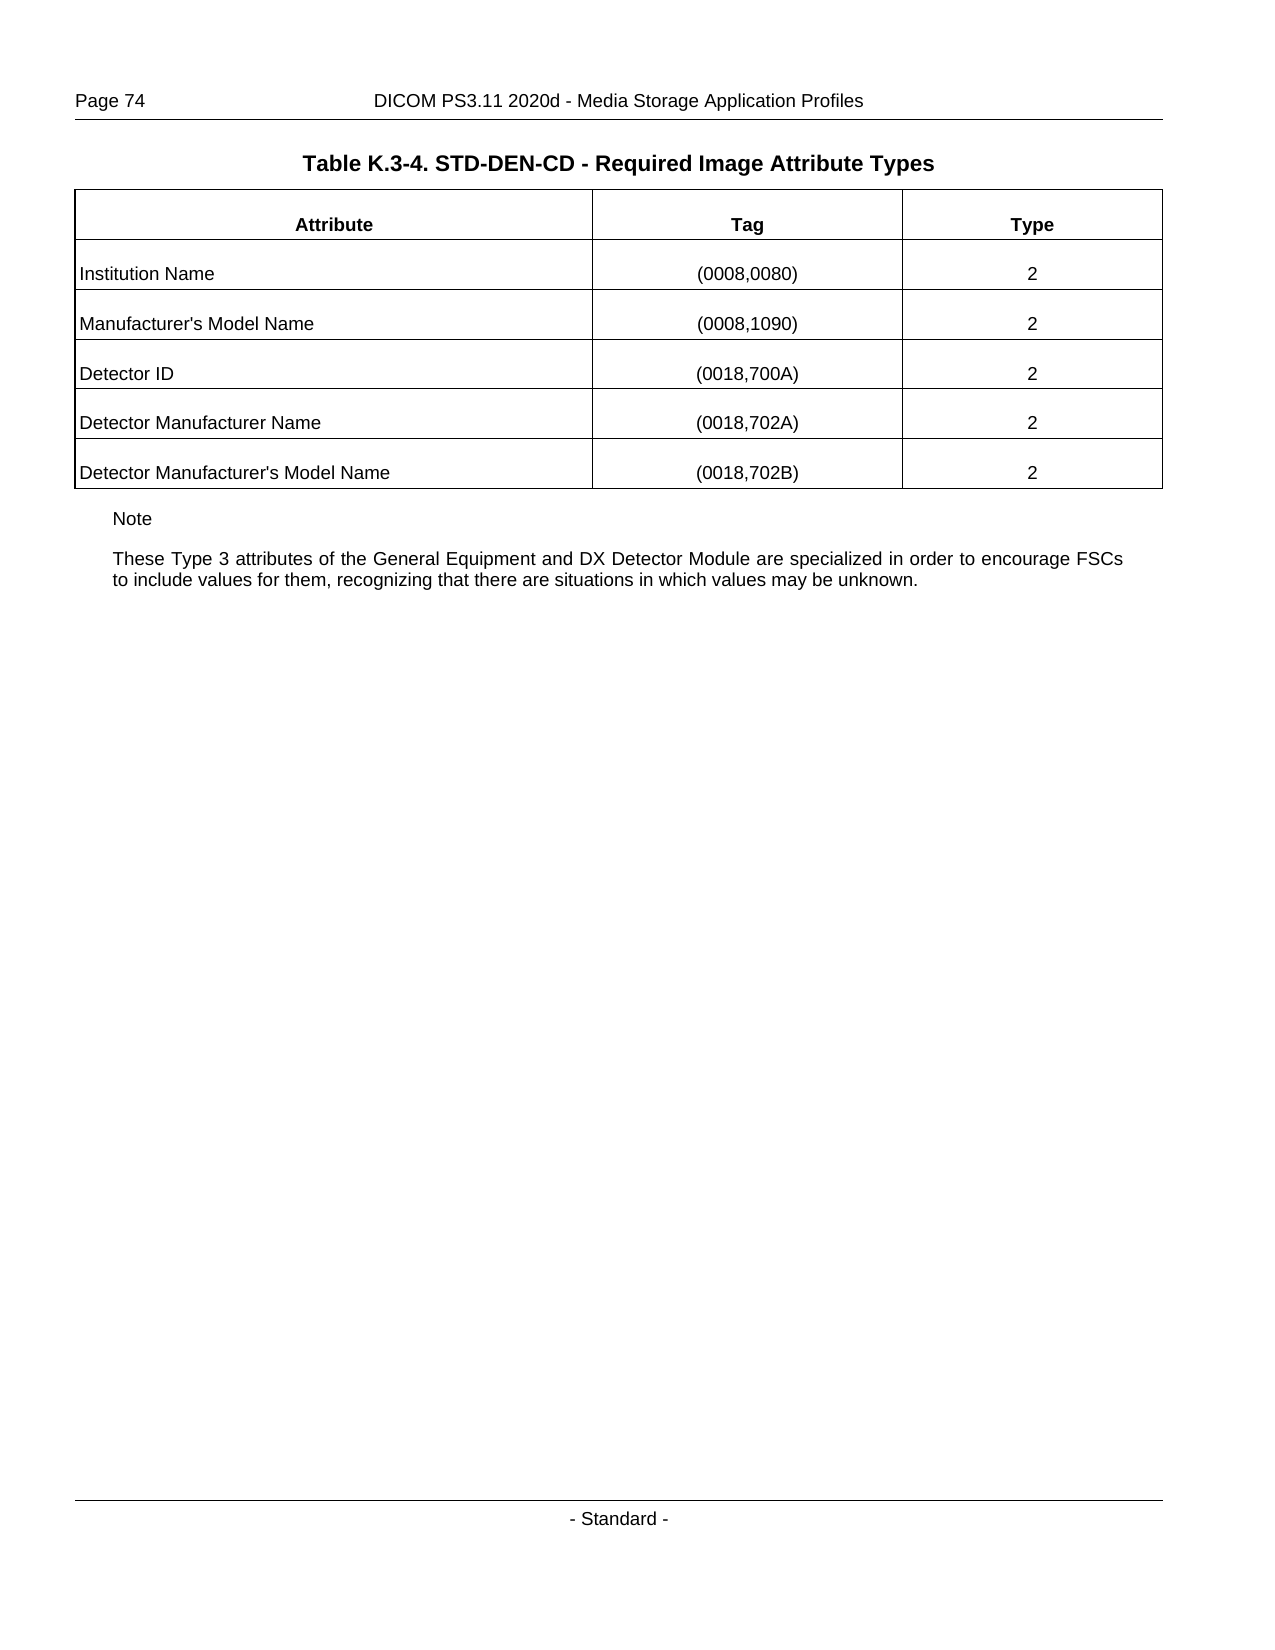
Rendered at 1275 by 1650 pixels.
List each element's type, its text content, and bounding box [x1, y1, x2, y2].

text These Type 3 attributes of the General Equipment and DX Detector Module are specialized in order to encourage FSCs to include values for them, recognizing that there are situations in which values may be unknown. [112, 548, 1125, 591]
table_header Attribute [76, 190, 592, 239]
table_cell (0018,700A) [593, 340, 902, 388]
table_cell (0008,1090) [593, 290, 902, 338]
text Table K.3-4. STD-DEN-CD - Required Image Attribute Types [75, 150, 1162, 176]
table_cell 2 [903, 290, 1162, 338]
table_cell 2 [903, 439, 1162, 487]
table_header Type [903, 190, 1162, 239]
table_cell (0018,702A) [593, 389, 902, 438]
table_cell (0018,702B) [593, 439, 902, 487]
table_cell Detector ID [76, 340, 592, 388]
table_cell Institution Name [76, 240, 592, 289]
table_cell (0008,0080) [593, 240, 902, 289]
table_cell Manufacturer's Model Name [76, 290, 592, 338]
table_cell Detector Manufacturer Name [76, 389, 592, 438]
text Note [112, 507, 1125, 529]
table_cell 2 [903, 389, 1162, 438]
table_cell 2 [903, 340, 1162, 388]
table_cell Detector Manufacturer's Model Name [76, 439, 592, 487]
table_header Tag [593, 190, 902, 239]
table_cell 2 [903, 240, 1162, 289]
